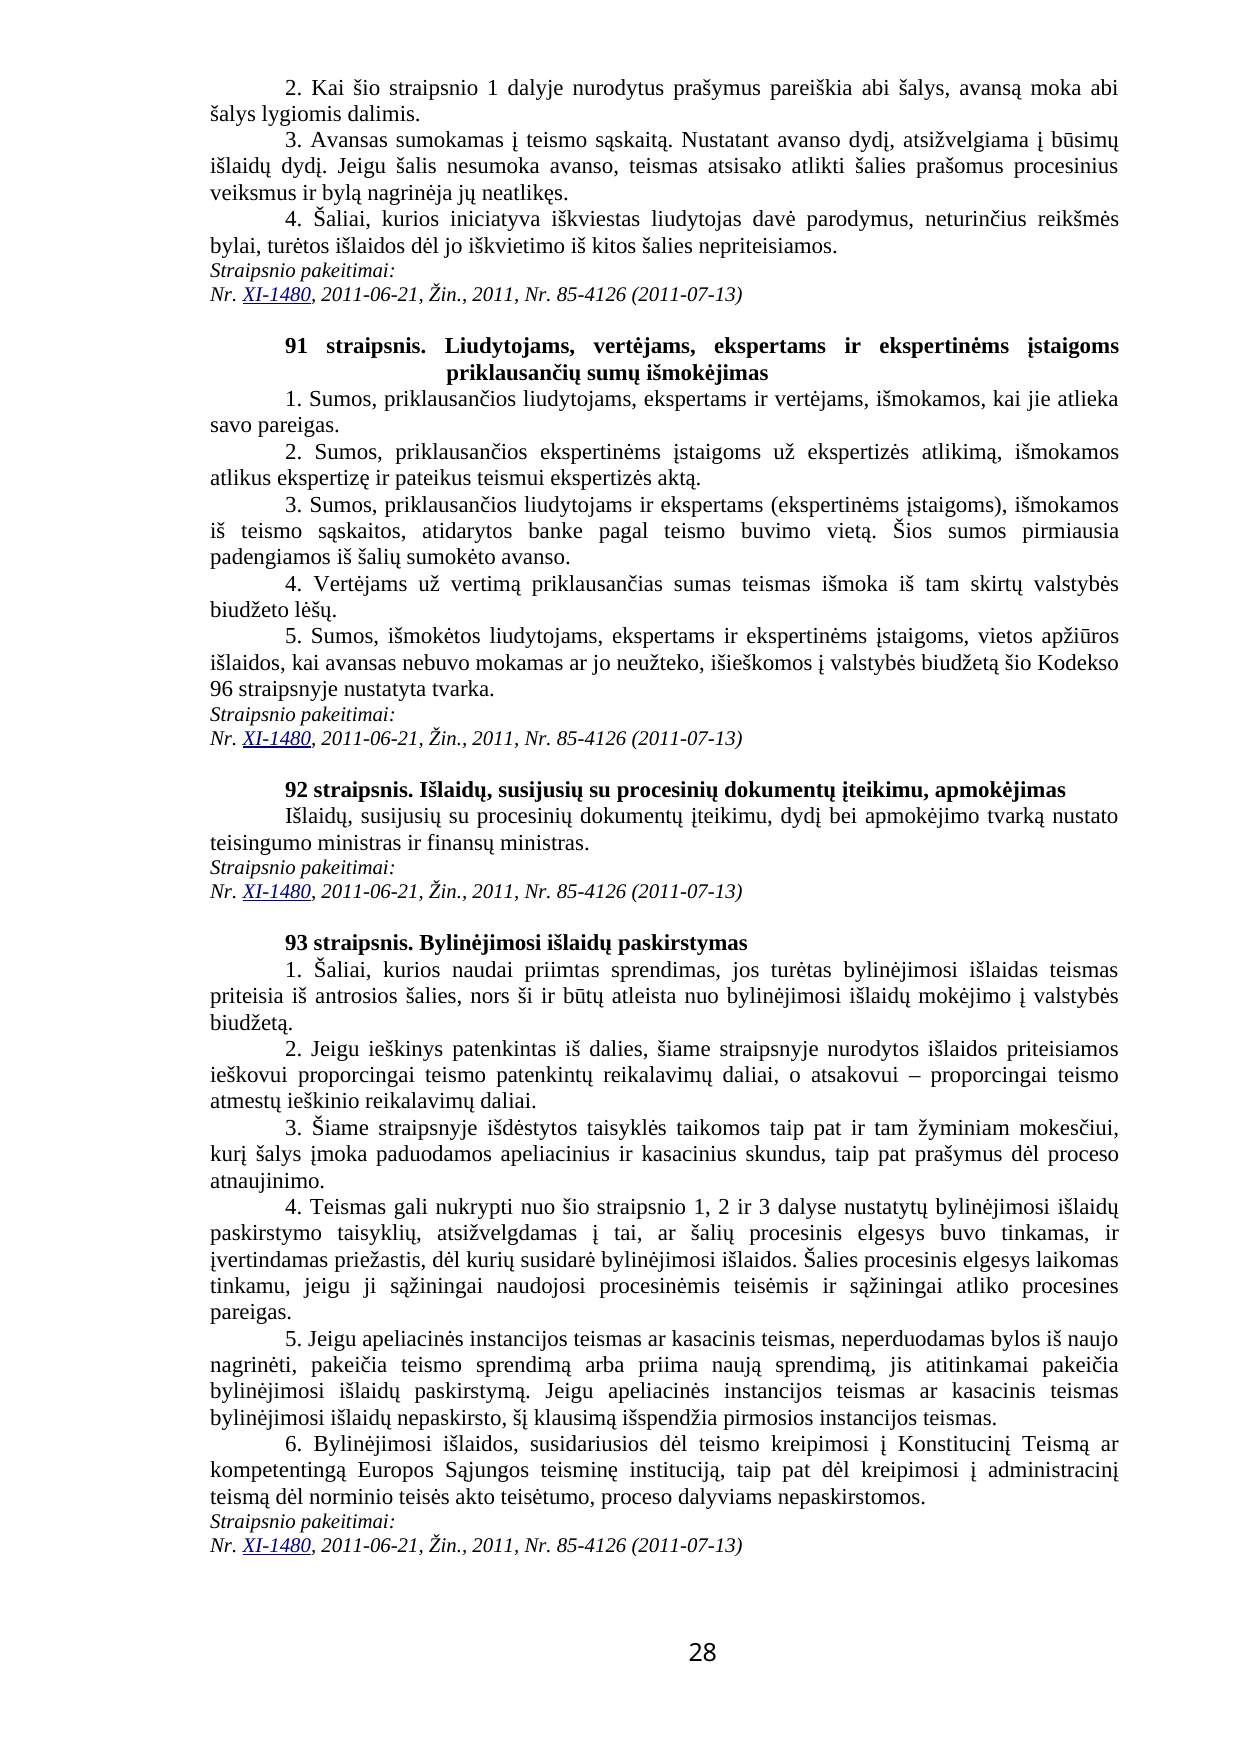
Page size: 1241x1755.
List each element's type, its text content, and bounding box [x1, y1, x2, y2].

text 3. Avansas sumokamas į teismo sąskaitą. Nustatant avanso dydį, atsižvelgiama į būsimų išlaidų dydį. Jeigu šalis nesumoka avanso, teismas atsisako atlikti šalies prašomus procesinius veiksmus ir bylą nagrinėja jų neatlikęs. [210, 126, 1120, 205]
text Nr. XI-1480, 2011-06-21, Žin., 2011, Nr. 85-4126 (2011-07-13) [210, 726, 1120, 749]
text 5. Sumos, išmokėtos liudytojams, ekspertams ir ekspertinėms įstaigoms, vietos apžiūros išlaidos, kai avansas nebuvo mokamas ar jo neužteko, išieškomos į valstybės biudžetą šio Kodekso 96 straipsnyje nustatyta tvarka. [210, 622, 1120, 701]
text 2. Kai šio straipsnio 1 dalyje nurodytus prašymus pareiškia abi šalys, avansą moka abi šalys lygiomis dalimis. [210, 73, 1120, 126]
text Nr. XI-1480, 2011-06-21, Žin., 2011, Nr. 85-4126 (2011-07-13) [210, 282, 1120, 306]
text 4. Teismas gali nukrypti nuo šio straipsnio 1, 2 ir 3 dalyse nustatytų bylinėjimosi išlaidų paskirstymo taisyklių, atsižvelgdamas į tai, ar šalių procesinis elgesys buvo tinkamas, ir įvertindamas priežastis, dėl kurių susidarė bylinėjimosi išlaidos. Šalies procesinis elgesys laikomas tinkamu, jeigu ji sąžiningai naudojosi procesinėmis teisėmis ir sąžiningai atliko procesines pareigas. [210, 1193, 1120, 1325]
text 5. Jeigu apeliacinės instancijos teismas ar kasacinis teismas, neperduodamas bylos iš naujo nagrinėti, pakeičia teismo sprendimą arba priima naują sprendimą, jis atitinkamai pakeičia bylinėjimosi išlaidų paskirstymą. Jeigu apeliacinės instancijos teismas ar kasacinis teismas bylinėjimosi išlaidų nepaskirsto, šį klausimą išspendžia pirmosios instancijos teismas. [210, 1325, 1120, 1430]
text 1. Šaliai, kurios naudai priimtas sprendimas, jos turėtas bylinėjimosi išlaidas teismas priteisia iš antrosios šalies, nors ši ir būtų atleista nuo bylinėjimosi išlaidų mokėjimo į valstybės biudžetą. [210, 956, 1120, 1035]
text 3. Šiame straipsnyje išdėstytos taisyklės taikomos taip pat ir tam žyminiam mokesčiui, kurį šalys įmoka paduodamos apeliacinius ir kasacinius skundus, taip pat prašymus dėl proceso atnaujinimo. [210, 1114, 1120, 1193]
text Straipsnio pakeitimai: [210, 258, 1120, 282]
text 4. Šaliai, kurios iniciatyva iškviestas liudytojas davė parodymus, neturinčius reikšmės bylai, turėtos išlaidos dėl jo iškvietimo iš kitos šalies nepriteisiamos. [210, 205, 1120, 258]
text 6. Bylinėjimosi išlaidos, susidariusios dėl teismo kreipimosi į Konstitucinį Teismą ar kompetentingą Europos Sąjungos teisminę instituciją, taip pat dėl kreipimosi į administracinį teismą dėl norminio teisės akto teisėtumo, proceso dalyviams nepaskirstomos. [210, 1430, 1120, 1509]
text Nr. XI-1480, 2011-06-21, Žin., 2011, Nr. 85-4126 (2011-07-13) [210, 1533, 1120, 1557]
text 2. Jeigu ieškinys patenkintas iš dalies, šiame straipsnyje nurodytos išlaidos priteisiamos ieškovui proporcingai teismo patenkintų reikalavimų daliai, o atsakovui – proporcingai teismo atmestų ieškinio reikalavimų daliai. [210, 1035, 1120, 1114]
text Nr. XI-1480, 2011-06-21, Žin., 2011, Nr. 85-4126 (2011-07-13) [210, 879, 1120, 903]
text 3. Sumos, priklausančios liudytojams ir ekspertams (ekspertinėms įstaigoms), išmokamos iš teismo sąskaitos, atidarytos banke pagal teismo buvimo vietą. Šios sumos pirmiausia padengiamos iš šalių sumokėto avanso. [210, 491, 1120, 570]
text Straipsnio pakeitimai: [210, 701, 1120, 726]
text 93 straipsnis. Bylinėjimosi išlaidų paskirstymas [210, 929, 1120, 956]
text Išlaidų, susijusių su procesinių dokumentų įteikimu, dydį bei apmokėjimo tvarką nustato teisingumo ministras ir finansų ministras. [210, 802, 1120, 855]
text Straipsnio pakeitimai: [210, 855, 1120, 879]
text 2. Sumos, priklausančios ekspertinėms įstaigoms už ekspertizės atlikimą, išmokamos atlikus ekspertizę ir pateikus teismui ekspertizės aktą. [210, 438, 1120, 491]
text 1. Sumos, priklausančios liudytojams, ekspertams ir vertėjams, išmokamos, kai jie atlieka savo pareigas. [210, 385, 1120, 438]
text 4. Vertėjams už vertimą priklausančias sumas teismas išmoka iš tam skirtų valstybės biudžeto lėšų. [210, 570, 1120, 622]
text Straipsnio pakeitimai: [210, 1509, 1120, 1533]
text 92 straipsnis. Išlaidų, susijusių su procesinių dokumentų įteikimu, apmokėjimas [285, 776, 1120, 802]
text 91 straipsnis. Liudytojams, vertėjams, ekspertams ir ekspertinėms įstaigoms priklausančių sumų išmokėjimas [285, 332, 1120, 385]
